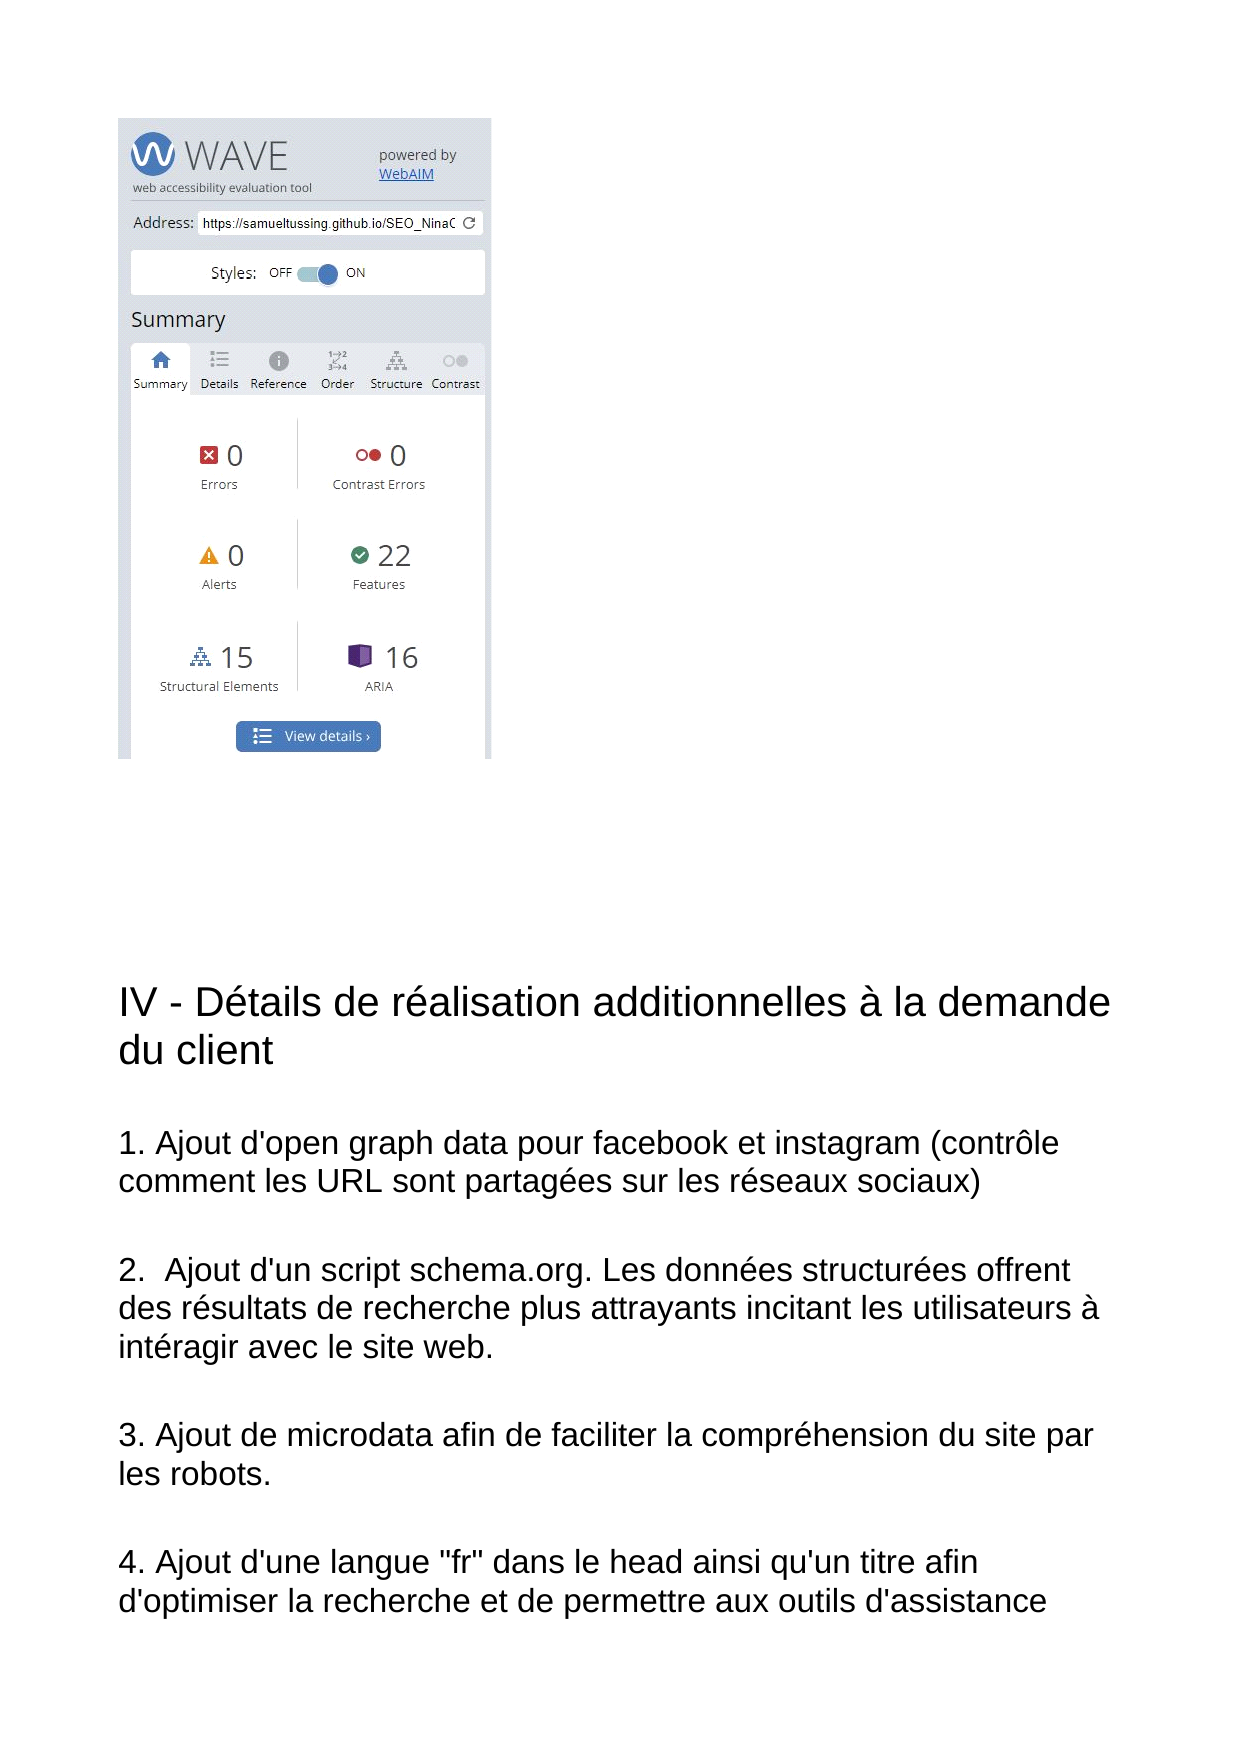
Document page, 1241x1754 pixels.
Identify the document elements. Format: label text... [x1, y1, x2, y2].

text 4. Ajout d'une langue "fr" dans le head ainsi qu'un titre afin d'optimiser la recherche et de permettre aux outils d'assistance [118, 1542, 1122, 1619]
text IV - Détails de réalisation additionnelles à la demande du client [118, 977, 1122, 1073]
text 1. Ajout d'open graph data pour facebook et instagram (contrôle comment les URL sont partagées sur les réseaux sociaux) [118, 1123, 1122, 1200]
text 3. Ajout de microdata afin de faciliter la compréhension du site par les robots. [118, 1415, 1122, 1492]
text 2. Ajout d'un script schema.org. Les données structurées offrent des résultats de recherche plus attrayants incitant les utilisateurs à intéragir avec le site web. [118, 1250, 1122, 1365]
